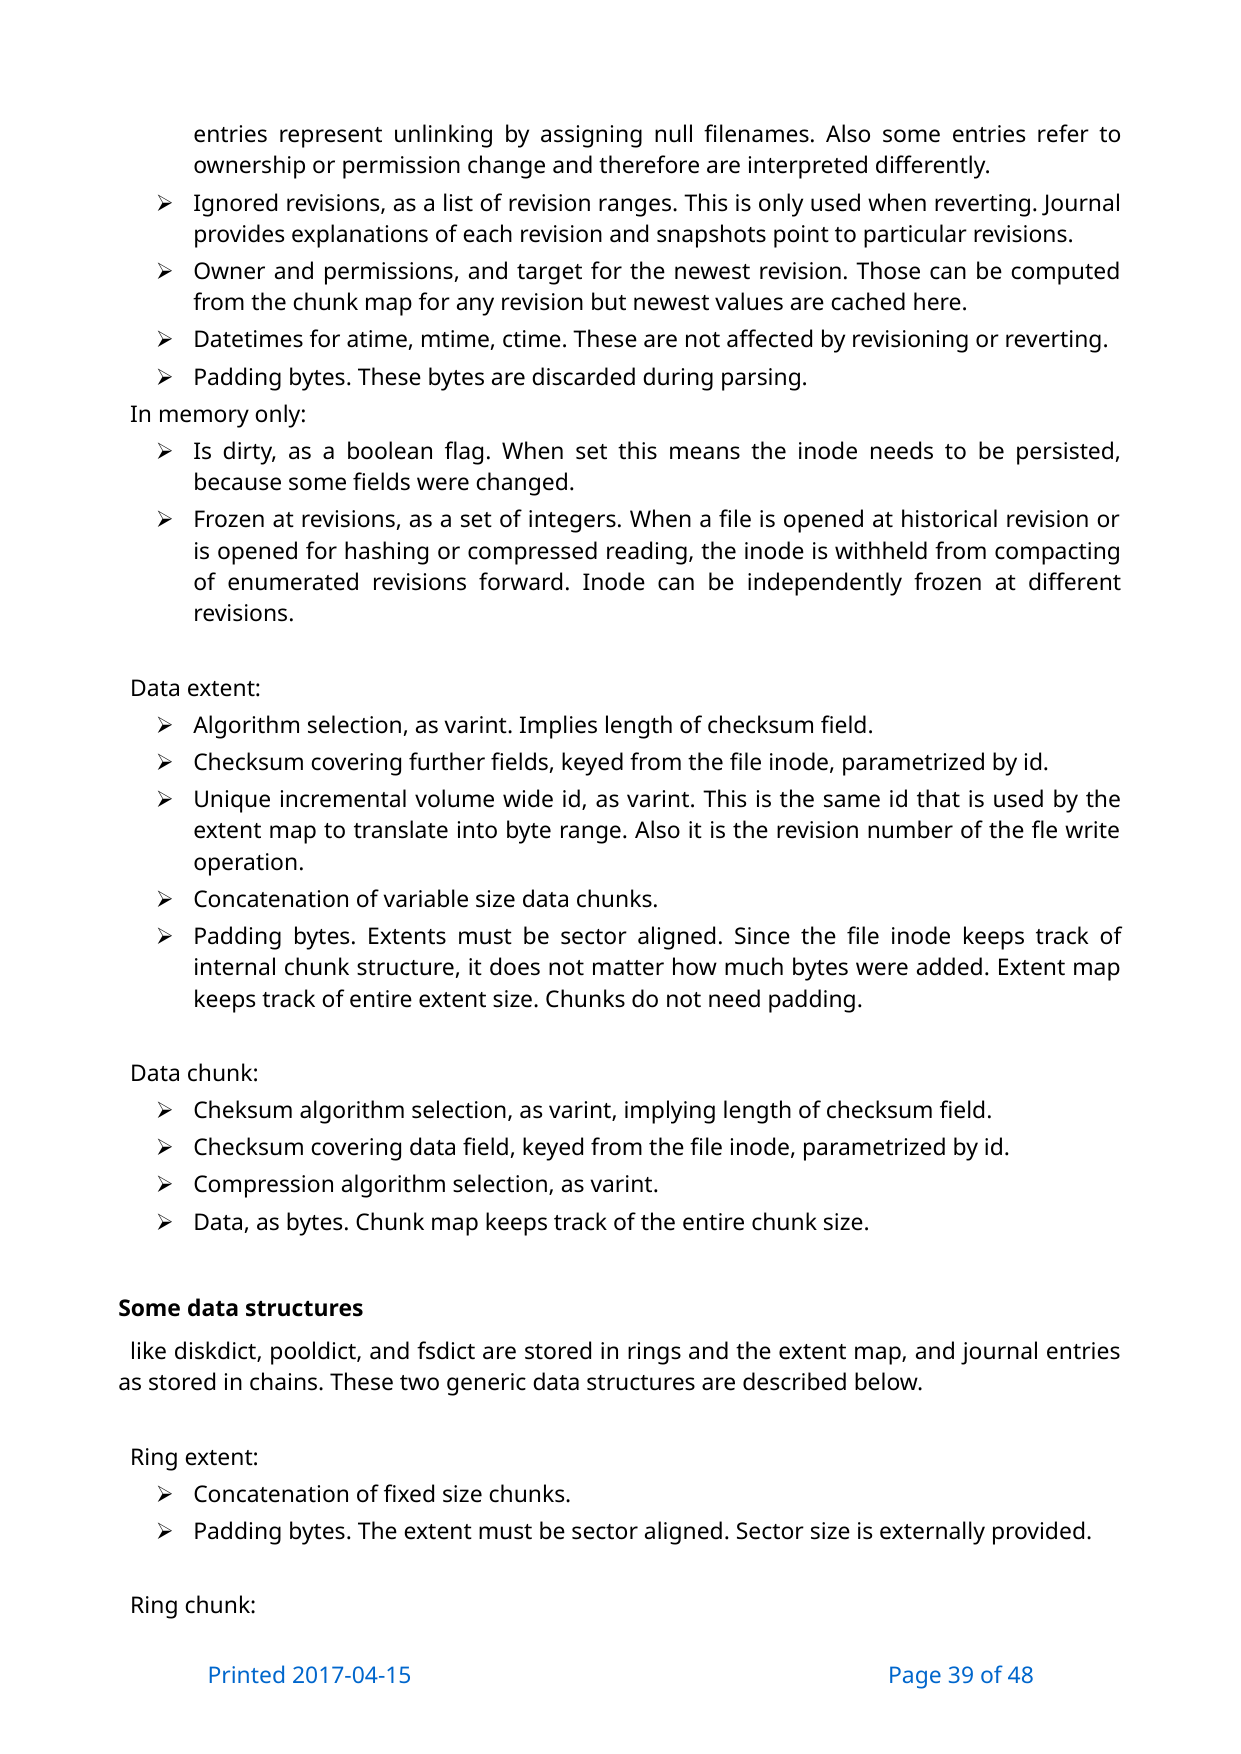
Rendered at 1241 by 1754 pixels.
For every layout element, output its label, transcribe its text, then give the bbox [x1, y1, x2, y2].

list Ignored revisions, as a list of revision ranges. This is only used when reverting. Journal provides explanations of each revision and snapshots point to particular revisions. [156, 187, 1122, 249]
list Concatenation of variable size data chunks. [156, 883, 1122, 914]
text Data chunk: [118, 1057, 1122, 1088]
list Owner and permissions, and target for the newest revision. Those can be computed from the chunk map for any revision but newest values are cached here. [156, 255, 1122, 317]
text Data extent: [118, 672, 1122, 703]
list Algorithm selection, as varint. Implies length of checksum field. [156, 709, 1122, 740]
text Ring chunk: [118, 1589, 1122, 1620]
list Frozen at revisions, as a set of integers. When a file is opened at historical revision or is opened for hashing or compressed reading, the inode is withheld from compacting of enumerated revisions forward. Inode can be independently frozen at different revisions. [156, 503, 1122, 628]
list Padding bytes. Extents must be sector aligned. Since the file inode keeps track of internal chunk structure, it does not matter how much bytes were added. Extent map keeps track of entire extent size. Chunks do not need padding. [156, 920, 1122, 1014]
list entries represent unlinking by assigning null filenames. Also some entries refer to ownership or permission change and therefore are interpreted differently. [156, 118, 1122, 181]
subtitle Some data structures [118, 1292, 1122, 1323]
list Datetimes for atime, mtime, ctime. These are not affected by revisioning or reverting. [156, 323, 1122, 355]
text In memory only: [118, 398, 1122, 429]
list Padding bytes. These bytes are discarded during parsing. [156, 361, 1122, 392]
text like diskdict, pooldict, and fsdict are stored in rings and the extent map, and journal entries as stored in chains. These two generic data structures are described below. [118, 1335, 1122, 1397]
list Padding bytes. The extent must be sector aligned. Sector size is externally provided. [156, 1515, 1122, 1546]
list Checksum covering further fields, keyed from the file inode, parametrized by id. [156, 746, 1122, 777]
list Data, as bytes. Chunk map keeps track of the entire chunk size. [156, 1206, 1122, 1237]
list Checksum covering data field, keyed from the file inode, parametrized by id. [156, 1131, 1122, 1162]
list Cheksum algorithm selection, as varint, implying length of checksum field. [156, 1094, 1122, 1125]
text Ring extent: [118, 1440, 1122, 1472]
list Unique incremental volume wide id, as varint. This is the same id that is used by the extent map to translate into byte range. Also it is the revision number of the fle write operation. [156, 783, 1122, 877]
list Concatenation of fixed size chunks. [156, 1478, 1122, 1509]
list Is dirty, as a boolean flag. When set this means the inode needs to be persisted, because some fields were changed. [156, 435, 1122, 497]
list Compression algorithm selection, as varint. [156, 1168, 1122, 1200]
